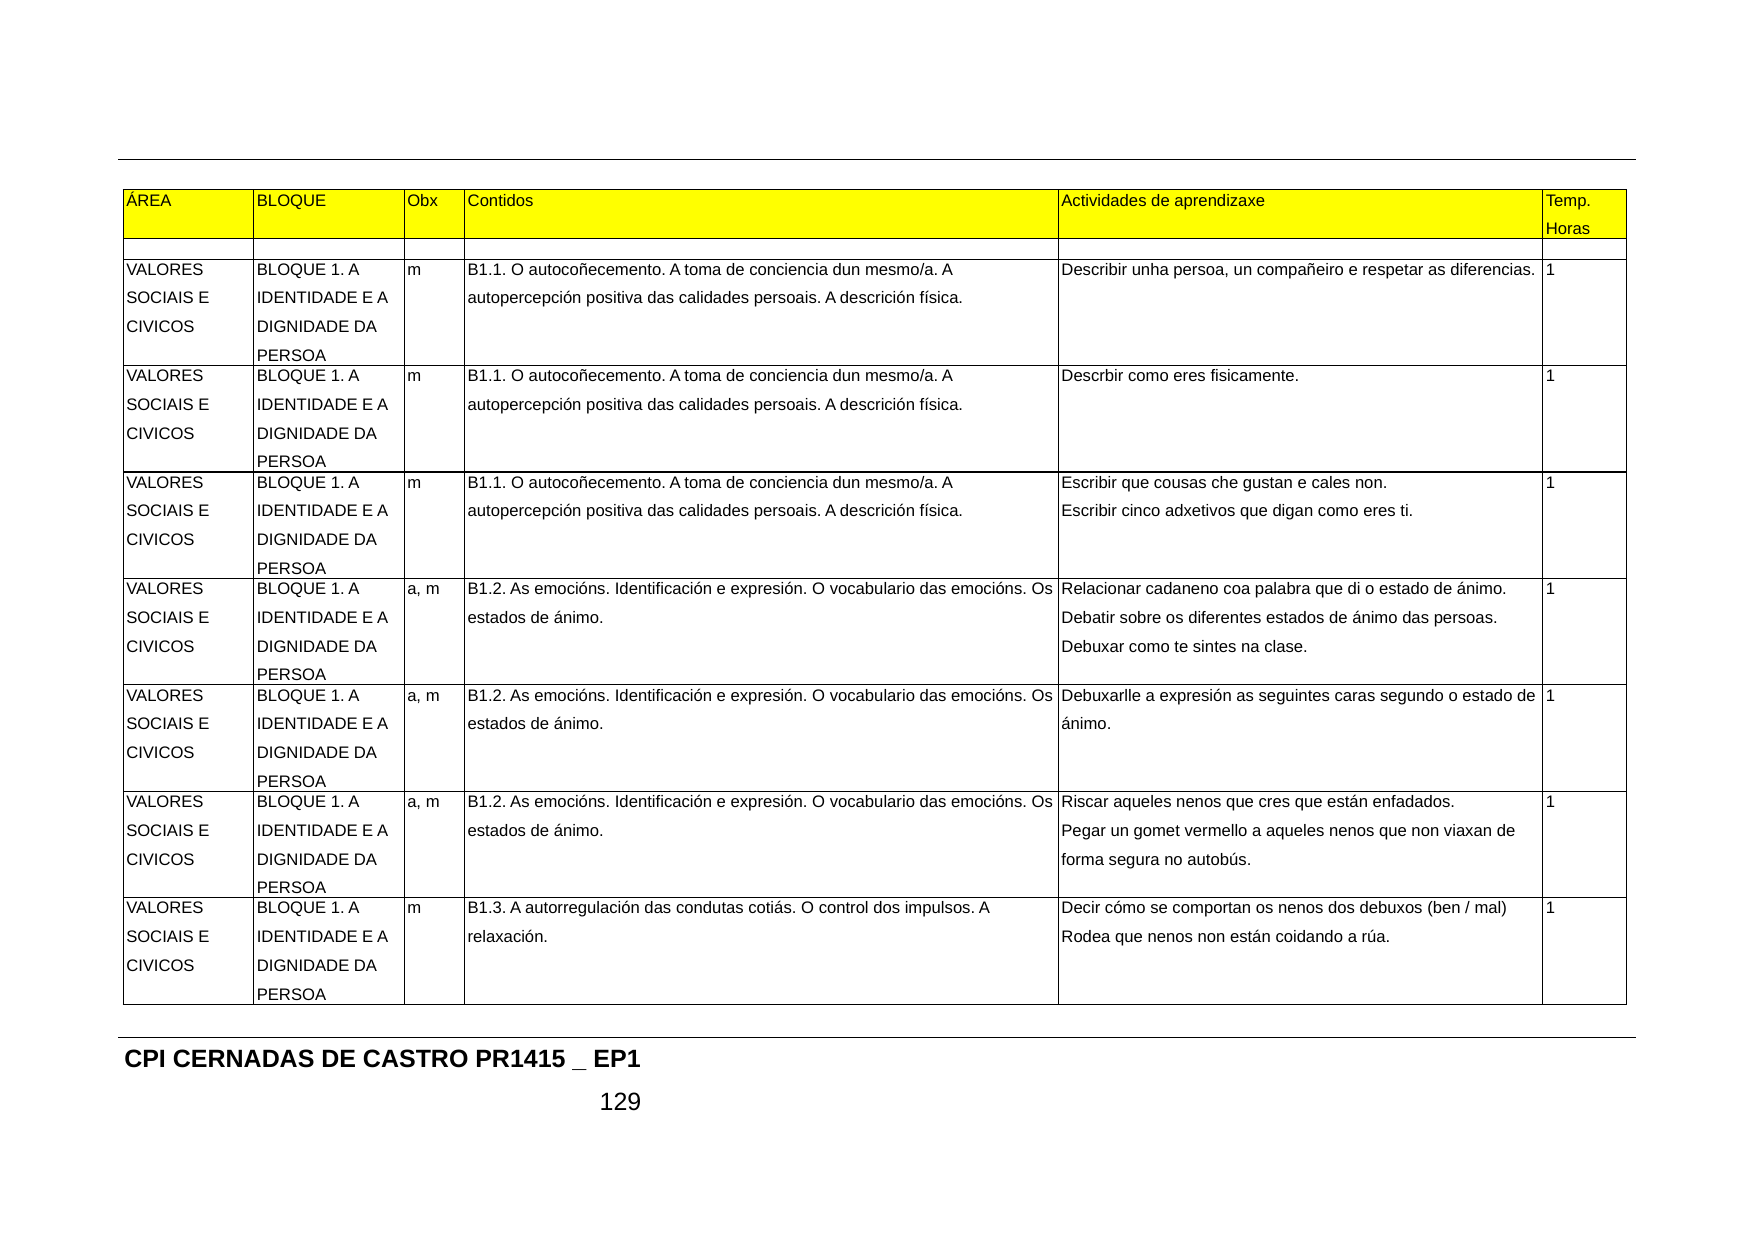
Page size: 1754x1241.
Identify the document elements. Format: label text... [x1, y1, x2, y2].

table_cell a, m [405, 685, 464, 791]
table_cell Describir unha persoa, un compañeiro e respetar as diferencias. [1059, 260, 1542, 365]
table_header ÁREA [124, 190, 253, 238]
table_cell Decir cómo se comportan os nenos dos debuxos (ben / mal) Rodea que nenos non están coidando a rúa. [1059, 898, 1542, 1004]
table_cell m [405, 473, 464, 578]
table_cell Escribir que cousas che gustan e cales non. Escribir cinco adxetivos que digan como eres ti. [1059, 473, 1542, 578]
table_cell Relacionar cadaneno coa palabra que di o estado de ánimo. Debatir sobre os diferentes estados de ánimo das persoas. Debuxar como te sintes na clase. [1059, 579, 1542, 684]
table_cell [405, 239, 464, 258]
table_cell B1.2. As emocións. Identificación e expresión. O vocabulario das emocións. Os estados de ánimo. [465, 579, 1058, 684]
table_cell B1.1. O autocoñecemento. A toma de conciencia dun mesmo/a. A autopercepción positiva das calidades persoais. A descrición física. [465, 473, 1058, 578]
table_cell [124, 239, 253, 258]
table_cell BLOQUE 1. A IDENTIDADE E A DIGNIDADE DA PERSOA [254, 473, 404, 578]
table_cell [254, 239, 404, 258]
table_cell VALORES SOCIAIS E CIVICOS [124, 260, 253, 365]
table_cell BLOQUE 1. A IDENTIDADE E A DIGNIDADE DA PERSOA [254, 579, 404, 684]
table_cell B1.1. O autocoñecemento. A toma de conciencia dun mesmo/a. A autopercepción positiva das calidades persoais. A descrición física. [465, 260, 1058, 365]
table_cell VALORES SOCIAIS E CIVICOS [124, 473, 253, 578]
table_cell Descrbir como eres fisicamente. [1059, 366, 1542, 471]
table_cell BLOQUE 1. A IDENTIDADE E A DIGNIDADE DA PERSOA [254, 260, 404, 365]
table_cell 1 [1543, 366, 1626, 471]
table_cell [1543, 239, 1626, 258]
table_cell m [405, 898, 464, 1004]
table_cell 1 [1543, 898, 1626, 1004]
table_cell 1 [1543, 685, 1626, 791]
table_cell Debuxarlle a expresión as seguintes caras segundo o estado de ánimo. [1059, 685, 1542, 791]
table_header Contidos [465, 190, 1058, 238]
table_cell 1 [1543, 792, 1626, 897]
table_cell BLOQUE 1. A IDENTIDADE E A DIGNIDADE DA PERSOA [254, 792, 404, 897]
table_cell B1.2. As emocións. Identificación e expresión. O vocabulario das emocións. Os estados de ánimo. [465, 792, 1058, 897]
table_cell BLOQUE 1. A IDENTIDADE E A DIGNIDADE DA PERSOA [254, 685, 404, 791]
table_cell m [405, 260, 464, 365]
table_cell m [405, 366, 464, 471]
table_cell VALORES SOCIAIS E CIVICOS [124, 685, 253, 791]
table_cell 1 [1543, 579, 1626, 684]
table_cell a, m [405, 579, 464, 684]
table_cell 1 [1543, 473, 1626, 578]
table_header BLOQUE [254, 190, 404, 238]
table_cell BLOQUE 1. A IDENTIDADE E A DIGNIDADE DA PERSOA [254, 366, 404, 471]
table_cell VALORES SOCIAIS E CIVICOS [124, 366, 253, 471]
table_header Actividades de aprendizaxe [1059, 190, 1542, 238]
table_cell B1.2. As emocións. Identificación e expresión. O vocabulario das emocións. Os estados de ánimo. [465, 685, 1058, 791]
table_cell 1 [1543, 260, 1626, 365]
table_cell a, m [405, 792, 464, 897]
table_cell VALORES SOCIAIS E CIVICOS [124, 792, 253, 897]
table_cell BLOQUE 1. A IDENTIDADE E A DIGNIDADE DA PERSOA [254, 898, 404, 1004]
table_cell B1.3. A autorregulación das condutas cotiás. O control dos impulsos. A relaxación. [465, 898, 1058, 1004]
table_cell B1.1. O autocoñecemento. A toma de conciencia dun mesmo/a. A autopercepción positiva das calidades persoais. A descrición física. [465, 366, 1058, 471]
table_cell VALORES SOCIAIS E CIVICOS [124, 898, 253, 1004]
table_header Temp. Horas [1543, 190, 1626, 238]
table_cell Riscar aqueles nenos que cres que están enfadados. Pegar un gomet vermello a aqueles nenos que non viaxan de forma segura no autobús. [1059, 792, 1542, 897]
table_cell VALORES SOCIAIS E CIVICOS [124, 579, 253, 684]
table_header Obx [405, 190, 464, 238]
